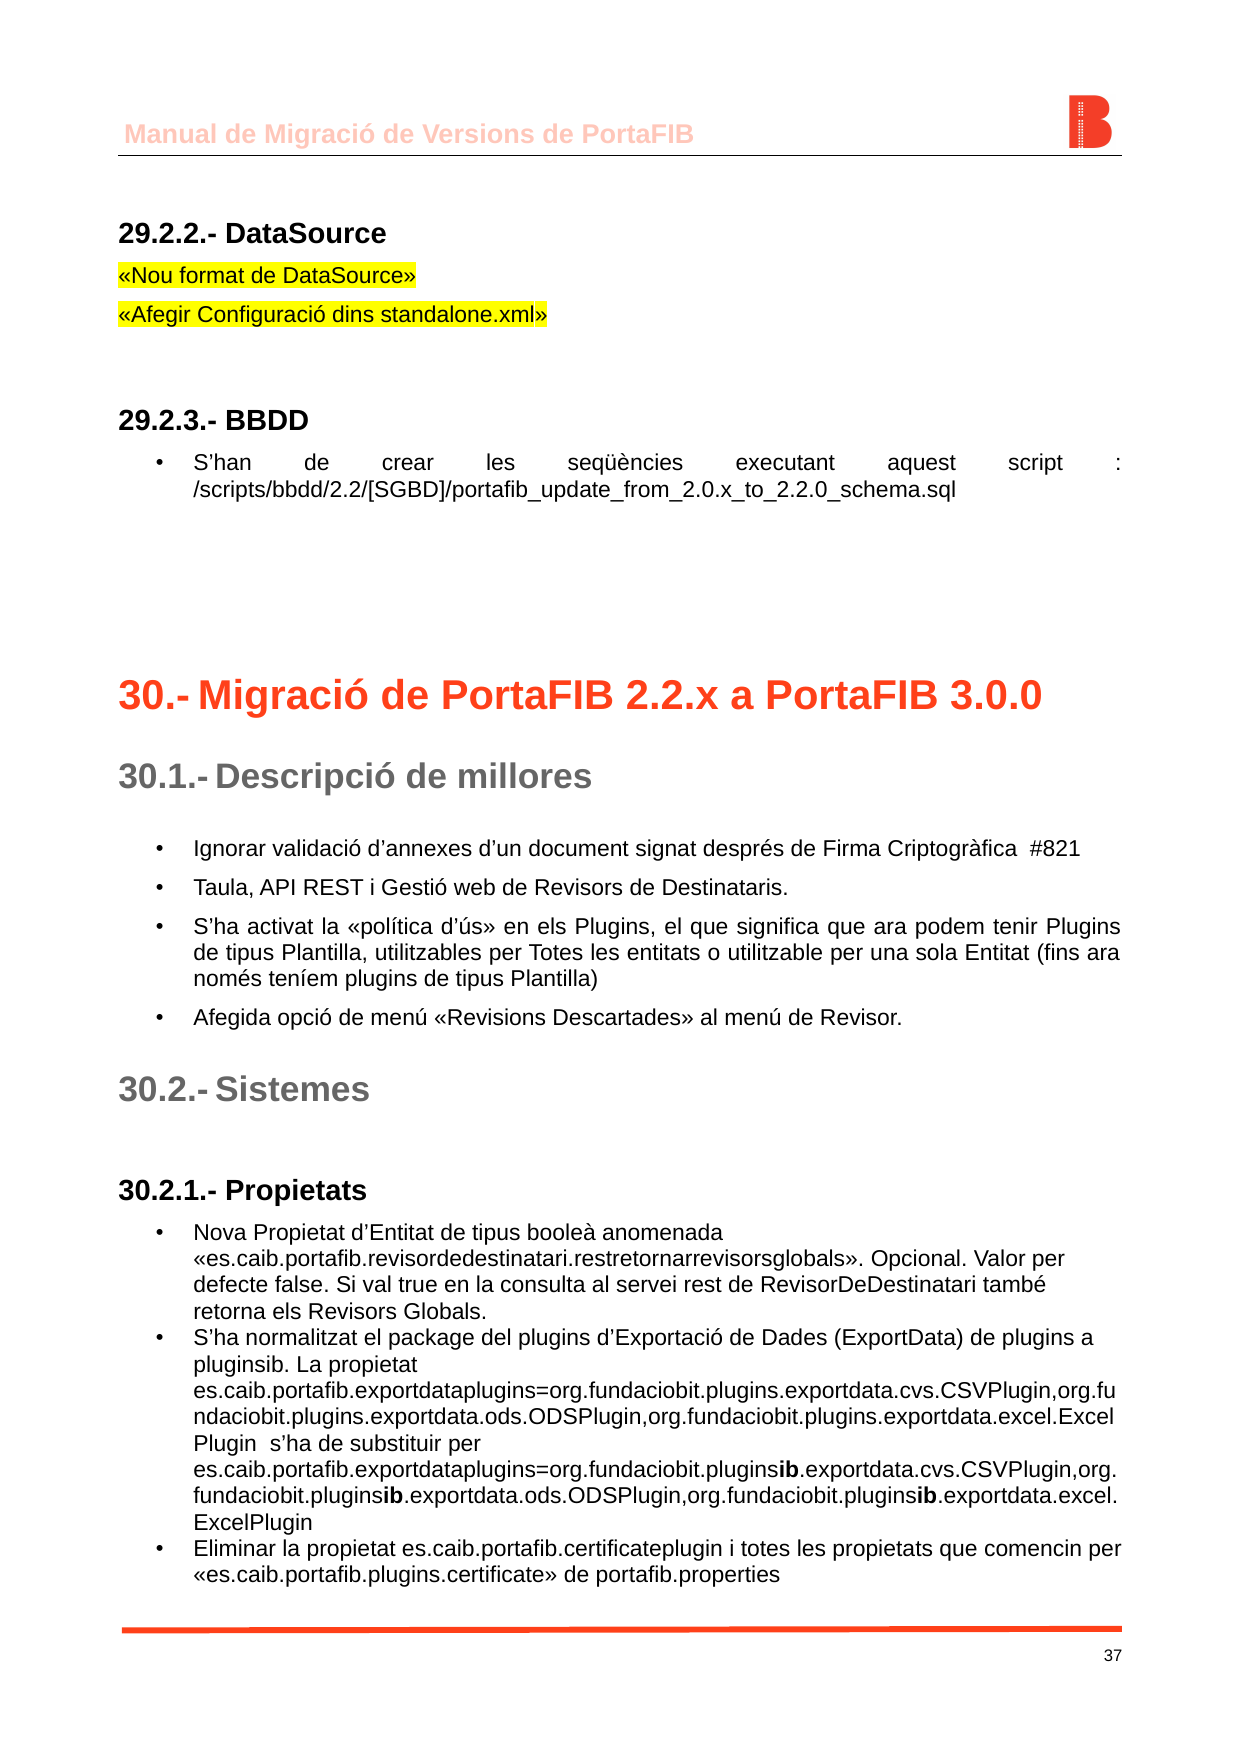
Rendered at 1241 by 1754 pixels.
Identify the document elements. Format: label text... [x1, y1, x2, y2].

picture [1063, 94, 1117, 150]
subtitle DataSource [118, 216, 1122, 249]
list S’ha normalitzat el package del plugins d’Exportació de Dades (ExportData) de plugins a pluginsib. La propietat es.caib.portafib.exportdataplugins=org.fundaciobit.plugins.exportdata.cvs.CSVPlugin,org.fundaciobit.plugins.exportdata.ods.ODSPlugin,org.fundaciobit.plugins.exportdata.excel.ExcelPlugin s’ha de substituir per es.caib.portafib.exportdataplugins=org.fundaciobit.pluginsib.exportdata.cvs.CSVPlugin,org.fundaciobit.pluginsib.exportdata.ods.ODSPlugin,org.fundaciobit.pluginsib.exportdata.excel.ExcelPlugin [156, 1324, 1122, 1535]
list Eliminar la propietat es.caib.portafib.certificateplugin i totes les propietats que comencin per «es.caib.portafib.plugins.certificate» de portafib.properties [156, 1535, 1122, 1588]
subtitle Migració de PortaFIB 2.2.x a PortaFIB 3.0.0 [118, 670, 1122, 718]
subtitle Propietats [118, 1173, 1122, 1206]
list S’ha activat la «política d’ús» en els Plugins, el que significa que ara podem tenir Plugins de tipus Plantilla, utilitzables per Totes les entitats o utilitzable per una sola Entitat (fins ara només teníem plugins de tipus Plantilla) [156, 913, 1122, 992]
list Afegida opció de menú «Revisions Descartades» al menú de Revisor. [156, 1004, 1122, 1031]
list Nova Propietat d’Entitat de tipus booleà anomenada «es.caib.portafib.revisordedestinatari.restretornarrevisorsglobals». Opcional. Valor per defecte false. Si val true en la consulta al servei rest de RevisorDeDestinatari també retorna els Revisors Globals. [156, 1219, 1122, 1324]
text «Nou format de DataSource» [118, 262, 1122, 288]
subtitle BBDD [118, 403, 1122, 437]
list S’han de crear les seqüències executant aquest script : /scripts/bbdd/2.2/[SGBD]/portafib_update_from_2.0.x_to_2.2.0_schema.sql [156, 449, 1122, 502]
list Ignorar validació d’annexes d’un document signat després de Firma Criptogràfica #821 [156, 835, 1122, 861]
subtitle Descripció de millores [118, 755, 1122, 796]
list Taula, API REST i Gestió web de Revisors de Destinataris. [156, 874, 1122, 900]
subtitle Sistemes [118, 1068, 1122, 1109]
text «Afegir Configuració dins standalone.xml» [118, 301, 1122, 327]
